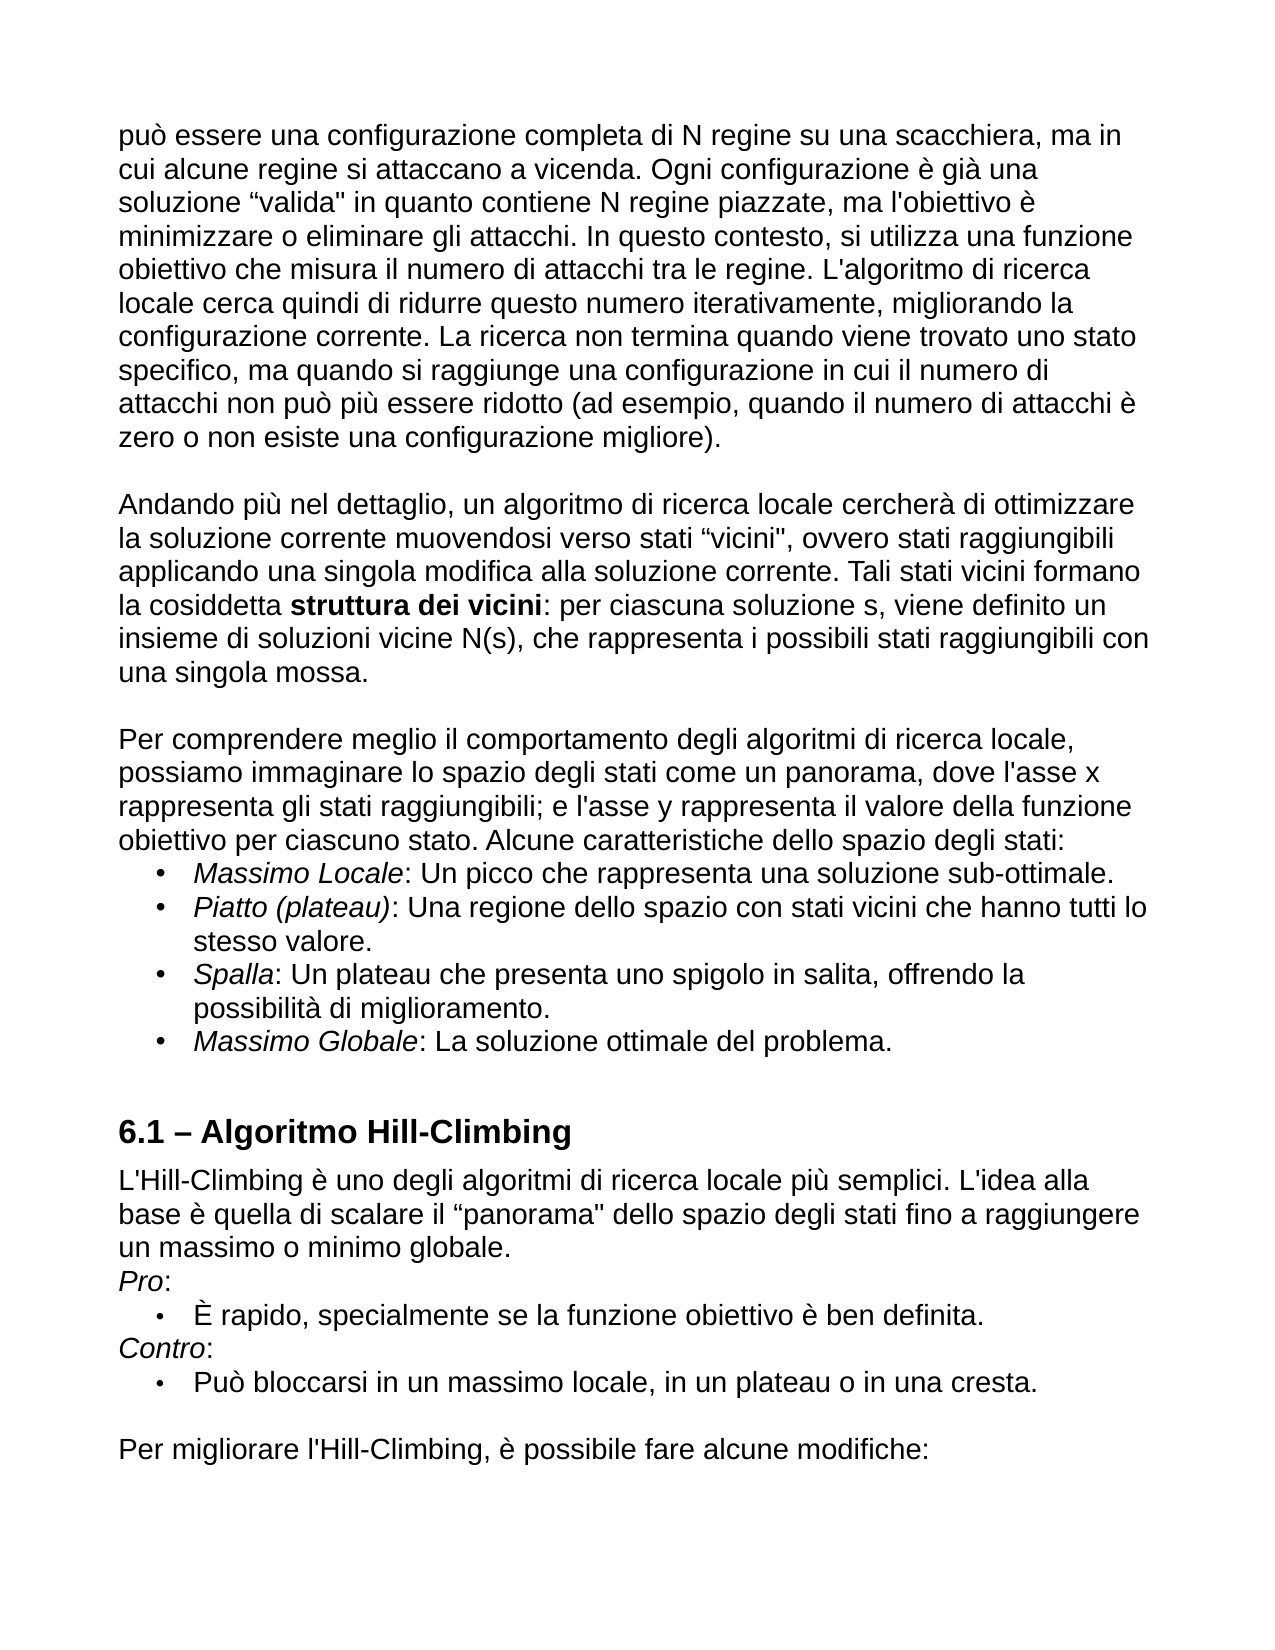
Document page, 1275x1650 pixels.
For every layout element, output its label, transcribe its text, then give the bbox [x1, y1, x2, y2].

list Massimo Globale: La soluzione ottimale del problema. [156, 1024, 1157, 1058]
list Spalla: Un plateau che presenta uno spigolo in salita, offrendo la possibilità di miglioramento. [156, 957, 1157, 1024]
text L'Hill-Climbing è uno degli algoritmi di ricerca locale più semplici. L'idea alla base è quella di scalare il “panorama" dello spazio degli stati fino a raggiungere un massimo o minimo globale. [118, 1163, 1157, 1264]
text Per comprendere meglio il comportamento degli algoritmi di ricerca locale, possiamo immaginare lo spazio degli stati come un panorama, dove l'asse x rappresenta gli stati raggiungibili; e l'asse y rappresenta il valore della funzione obiettivo per ciascuno stato. Alcune caratteristiche dello spazio degli stati: [118, 722, 1157, 856]
text Contro: [118, 1331, 1157, 1365]
subtitle 6.1 – Algoritmo Hill-Climbing [118, 1112, 1157, 1151]
text può essere una configurazione completa di N regine su una scacchiera, ma in cui alcune regine si attaccano a vicenda. Ogni configurazione è già una soluzione “valida" in quanto contiene N regine piazzate, ma l'obiettivo è minimizzare o eliminare gli attacchi. In questo contesto, si utilizza una funzione obiettivo che misura il numero di attacchi tra le regine. L'algoritmo di ricerca locale cerca quindi di ridurre questo numero iterativamente, migliorando la configurazione corrente. La ricerca non termina quando viene trovato uno stato specifico, ma quando si raggiunge una configurazione in cui il numero di attacchi non può più essere ridotto (ad esempio, quando il numero di attacchi è zero o non esiste una configurazione migliore). [118, 118, 1157, 453]
text Per migliorare l'Hill-Climbing, è possibile fare alcune modifiche: [118, 1432, 1157, 1465]
list È rapido, specialmente se la funzione obiettivo è ben definita. [156, 1298, 1157, 1331]
list Piatto (plateau): Una regione dello spazio con stati vicini che hanno tutti lo stesso valore. [156, 890, 1157, 957]
text Pro: [118, 1264, 1157, 1298]
list Può bloccarsi in un massimo locale, in un plateau o in una cresta. [156, 1365, 1157, 1398]
text Andando più nel dettaglio, un algoritmo di ricerca locale cercherà di ottimizzare la soluzione corrente muovendosi verso stati “vicini", ovvero stati raggiungibili applicando una singola modifica alla soluzione corrente. Tali stati vicini formano la cosiddetta struttura dei vicini: per ciascuna soluzione s, viene definito un insieme di soluzioni vicine N(s), che rappresenta i possibili stati raggiungibili con una singola mossa. [118, 487, 1157, 688]
list Massimo Locale: Un picco che rappresenta una soluzione sub-ottimale. [156, 856, 1157, 890]
